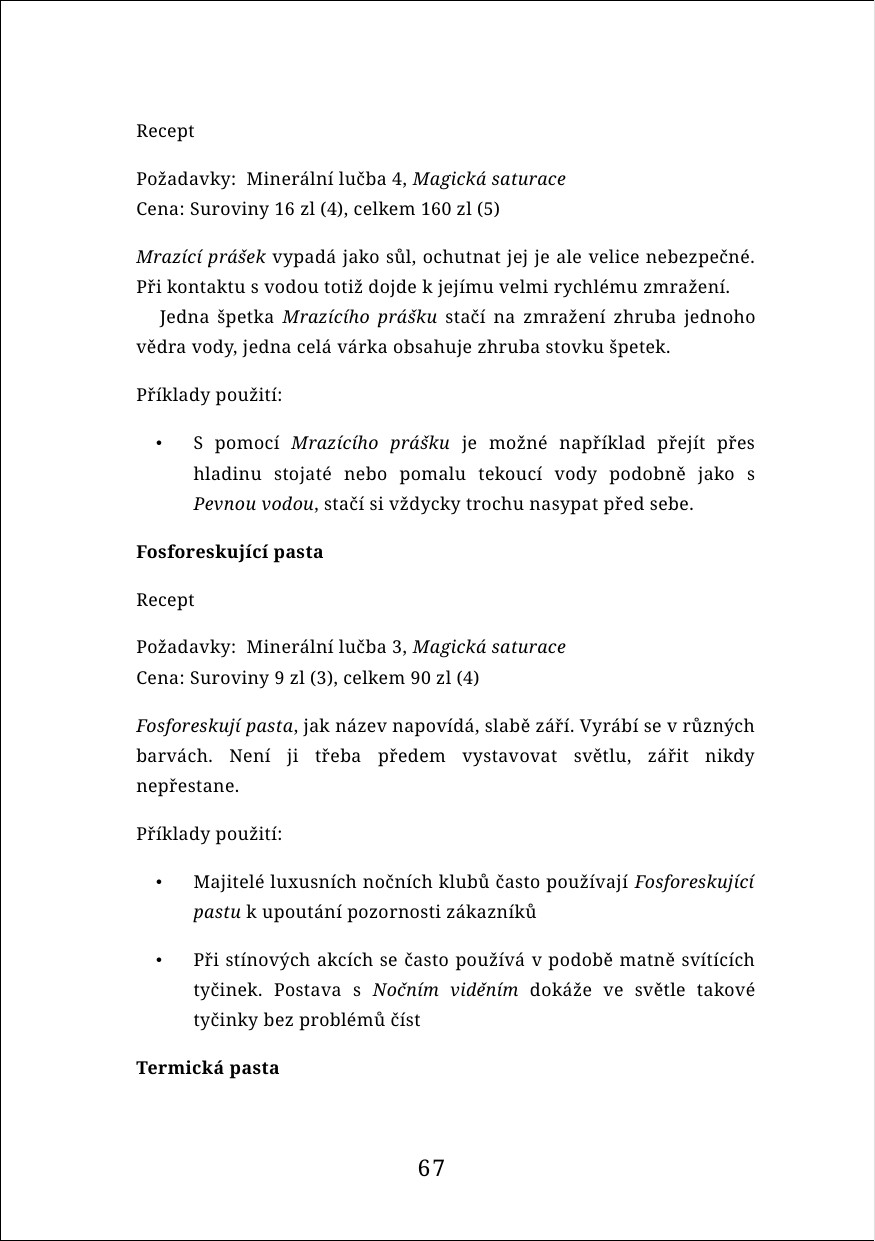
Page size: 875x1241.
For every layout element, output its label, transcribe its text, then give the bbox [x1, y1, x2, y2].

text Příklady použití: [136, 383, 756, 407]
list Při stínových akcích se často používá v podobě matně svítících tyčinek. Postava s Nočním viděním dokáže ve světle takové tyčinky bez problémů číst [156, 947, 756, 1032]
text Recept [136, 118, 756, 142]
list Majitelé luxusních nočních klubů často používají Fosforeskující pastu k upoutání pozornosti zákazníků [156, 869, 756, 924]
text Termická pasta [136, 1056, 756, 1080]
text Fosforeskují pasta, jak název napovídá, slabě září. Vyrábí se v různých barvách. Není ji třeba předem vystavovat světlu, zářit nikdy nepřestane. [136, 713, 756, 798]
text Příklady použití: [136, 821, 756, 846]
text Mrazící prášek vypadá jako sůl, ochutnat jej je ale velice nebezpečné. Při kontaktu s vodou totiž dojde k jejímu velmi rychlému zmražení. Jedna špetka Mrazícího prášku stačí na zmražení zhruba jednoho vědra vody, jedna celá várka obsahuje zhruba stovku špetek. [136, 244, 756, 359]
text Požadavky: Minerální lučba 3, Magická saturace Cena: Suroviny 9 zl (3), celkem 90 zl (4) [136, 635, 756, 689]
text Fosforeskující pasta [136, 539, 756, 563]
text Požadavky: Minerální lučba 4, Magická saturace Cena: Suroviny 16 zl (4), celkem 160 zl (5) [136, 166, 756, 221]
list S pomocí Mrazícího prášku je možné například přejít přes hladinu stojaté nebo pomalu tekoucí vody podobně jako s Pevnou vodou, stačí si vždycky trochu nasypat před sebe. [156, 431, 756, 515]
text Recept [136, 587, 756, 611]
